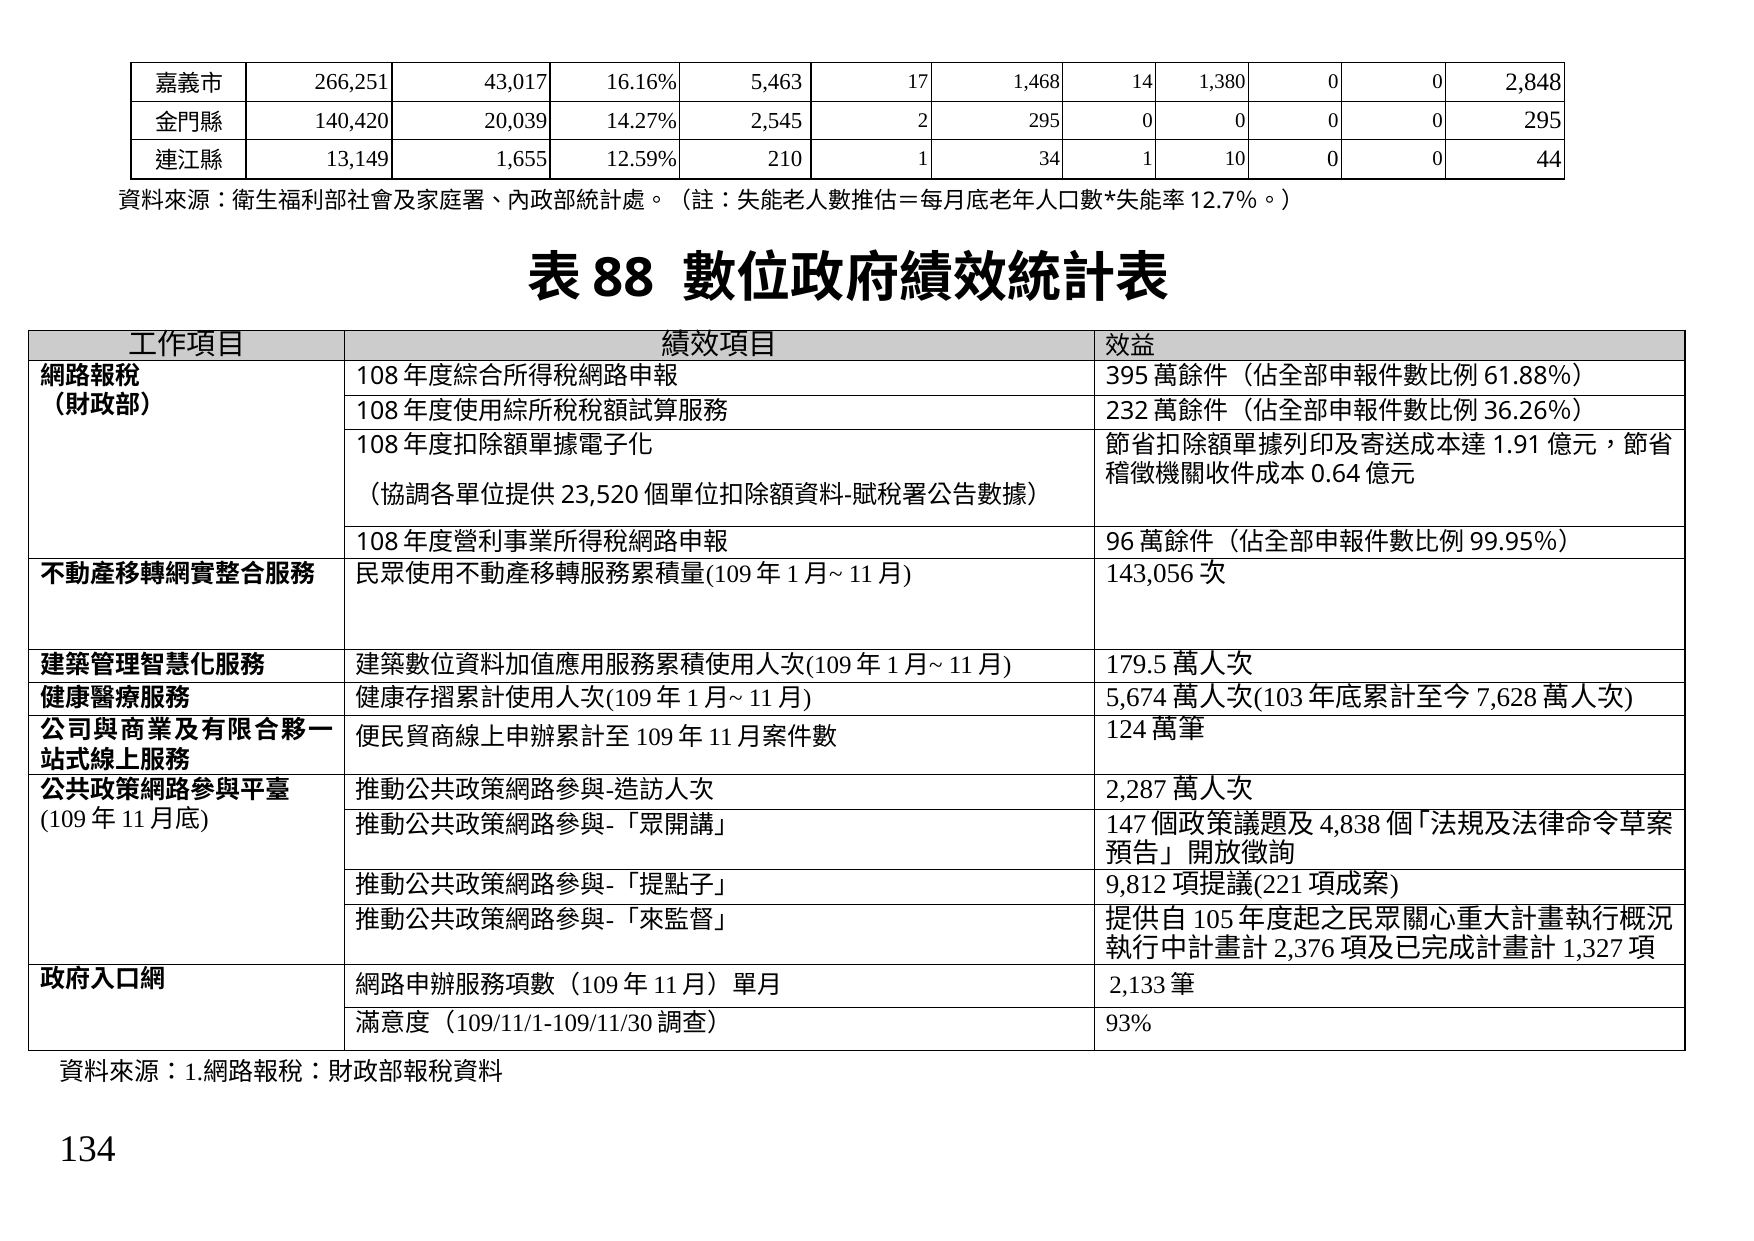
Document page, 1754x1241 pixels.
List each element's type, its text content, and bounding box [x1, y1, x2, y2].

table_cell 網路申辦服務項數（109年11月）單月 [345, 965, 1094, 1007]
table_cell 推動公共政策網路參與-「提點子」 [345, 870, 1094, 904]
table_cell 16.16% [551, 63, 679, 101]
table_cell 公司與商業及有限合夥一站式線上服務 [29, 716, 344, 774]
table_cell 公共政策網路參與平臺 (109年11月底) [29, 775, 344, 963]
table_cell 提供自105年度起之民眾關心重大計畫執行概況執行中計畫計2,376項及已完成計畫計1,327項 [1095, 905, 1684, 963]
table_cell 0 [1342, 63, 1445, 101]
table_cell 14 [1063, 63, 1155, 101]
table_cell 124萬筆 [1095, 716, 1684, 774]
table_cell 便民貿商線上申辦累計至109年11月案件數 [345, 716, 1094, 774]
table_cell 295 [1446, 102, 1564, 139]
table_cell 滿意度（109/11/1-109/11/30調查） [345, 1008, 1094, 1050]
table_cell 節省扣除額單據列印及寄送成本達1.91億元，節省稽徵機關收件成本0.64億元 [1095, 430, 1684, 526]
table_cell 34 [932, 140, 1062, 178]
table_cell 0 [1342, 102, 1445, 139]
table_cell 9,812項提議(221項成案) [1095, 870, 1684, 904]
table_cell 20,039 [393, 102, 549, 139]
table_cell 108年度使用綜所稅稅額試算服務 [345, 396, 1094, 429]
table_cell 建築數位資料加值應用服務累積使用人次(109年1月~ 11月) [345, 650, 1094, 682]
table_cell 健康存摺累計使用人次(109年1月~ 11月) [345, 683, 1094, 714]
table_cell 96萬餘件（佔全部申報件數比例99.95％） [1095, 527, 1684, 558]
table_cell 0 [1249, 102, 1341, 139]
text 資料來源：1.網路報稅：財政部報稅資料 [59, 1051, 1636, 1088]
table_cell 108年度扣除額單據電子化 （協調各單位提供23,520個單位扣除額資料-賦稅署公告數據） [345, 430, 1094, 526]
table_cell 143,056次 [1095, 559, 1684, 649]
table_cell 2,287萬人次 [1095, 775, 1684, 809]
table_cell 140,420 [247, 102, 391, 139]
table_cell 108年度綜合所得稅網路申報 [345, 361, 1094, 395]
table_cell 295 [932, 102, 1062, 139]
table_cell 12.59% [551, 140, 679, 178]
table_cell 網路報稅 （財政部） [29, 361, 344, 558]
table_cell 44 [1446, 140, 1564, 178]
table_cell 2,848 [1446, 63, 1564, 101]
table_cell 2,545 [680, 102, 810, 139]
table_cell 0 [1249, 63, 1341, 101]
table_cell 0 [1342, 140, 1445, 178]
table_cell 0 [1156, 102, 1248, 139]
table_cell 266,251 [247, 63, 391, 101]
table_cell 13,149 [247, 140, 391, 178]
table_cell 395萬餘件（佔全部申報件數比例61.88％） [1095, 361, 1684, 395]
table_cell 210 [680, 140, 810, 178]
table_cell 推動公共政策網路參與-「眾開講」 [345, 810, 1094, 869]
table_cell 1,655 [393, 140, 549, 178]
table_cell 建築管理智慧化服務 [29, 650, 344, 682]
table_cell 1,380 [1156, 63, 1248, 101]
table_cell 147個政策議題及4,838個「法規及法律命令草案預告」開放徵詢 [1095, 810, 1684, 869]
table_header 工作項目 [29, 331, 344, 360]
table_header 績效項目 [345, 331, 1094, 360]
table_cell 2,133筆 [1095, 965, 1684, 1007]
table_cell 不動產移轉網實整合服務 [29, 559, 344, 649]
table_cell 10 [1156, 140, 1248, 178]
table_cell 1 [812, 140, 931, 178]
table_cell 連江縣 [132, 140, 245, 178]
table_cell 17 [812, 63, 931, 101]
table_cell 5,463 [680, 63, 810, 101]
table_cell 2 [812, 102, 931, 139]
table_cell 政府入口網 [29, 965, 344, 1050]
table_cell 推動公共政策網路參與-「來監督」 [345, 905, 1094, 963]
table_cell 179.5萬人次 [1095, 650, 1684, 682]
subtitle 表88 數位政府績效統計表 [59, 217, 1636, 330]
table_cell 232萬餘件（佔全部申報件數比例36.26％） [1095, 396, 1684, 429]
table_cell 0 [1249, 140, 1341, 178]
table_cell 14.27% [551, 102, 679, 139]
table_cell 0 [1063, 102, 1155, 139]
table_cell 金門縣 [132, 102, 245, 139]
text 資料來源：衛生福利部社會及家庭署、內政部統計處。（註：失能老人數推估＝每月底老年人口數*失能率12.7％。） [118, 180, 1636, 217]
table_cell 推動公共政策網路參與-造訪人次 [345, 775, 1094, 809]
table_cell 1 [1063, 140, 1155, 178]
table_cell 民眾使用不動產移轉服務累積量(109年1月~ 11月) [345, 559, 1094, 649]
table_cell 108年度營利事業所得稅網路申報 [345, 527, 1094, 558]
table_cell 嘉義市 [132, 63, 245, 101]
table_header 效益 [1095, 331, 1684, 360]
table_cell 健康醫療服務 [29, 683, 344, 714]
table_cell 1,468 [932, 63, 1062, 101]
table_cell 5,674萬人次(103年底累計至今7,628萬人次) [1095, 683, 1684, 714]
table_cell 43,017 [393, 63, 549, 101]
table_cell 93% [1095, 1008, 1684, 1050]
